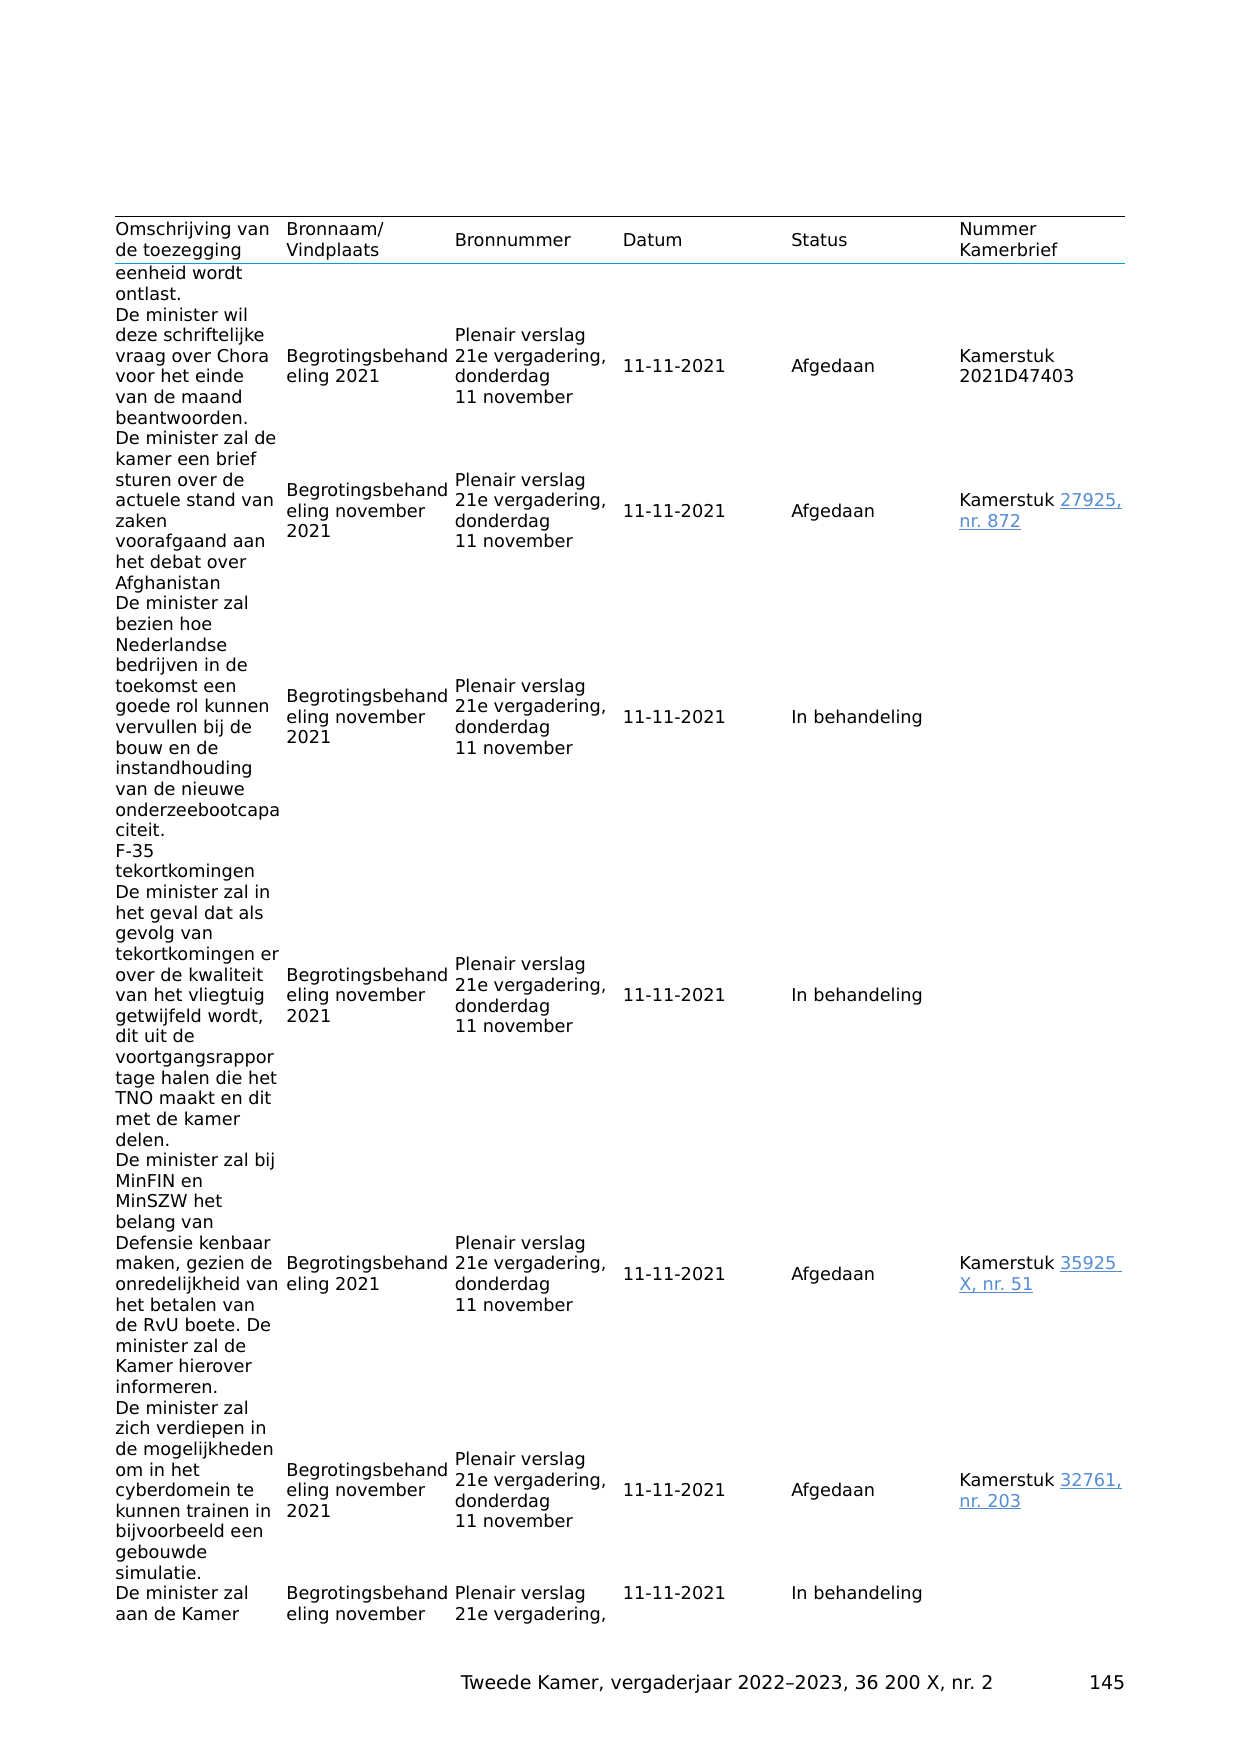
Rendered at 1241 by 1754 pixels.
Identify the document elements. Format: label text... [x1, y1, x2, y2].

table_cell In behandeling [788, 841, 956, 1150]
table_cell [956, 1583, 1125, 1624]
table_cell [620, 264, 788, 304]
table_cell Kamerstuk 32761, nr. 203 [956, 1398, 1125, 1583]
table_cell Status [788, 217, 956, 263]
table_cell 11-11-2021 [620, 428, 788, 593]
table_cell Afgedaan [788, 428, 956, 593]
table_cell 11-11-2021 [620, 841, 788, 1150]
table_cell Begrotingsbehandeling november 2021 [283, 841, 452, 1150]
table_cell Begrotingsbehandeling november 2021 [283, 593, 452, 841]
table_cell Kamerstuk 27925, nr. 872 [956, 428, 1125, 593]
table_cell [452, 264, 620, 304]
table_cell De minister zal aan de Kamer [115, 1583, 283, 1624]
table_cell eenheid wordt ontlast. [115, 264, 283, 304]
table_cell Plenair verslag 21e vergadering, donderdag 11 november [452, 593, 620, 841]
table_cell Omschrijving van de toezegging [115, 217, 283, 263]
table_cell In behandeling [788, 1583, 956, 1624]
table_cell Afgedaan [788, 305, 956, 428]
table_cell Kamerstuk 2021D47403 [956, 305, 1125, 428]
table_cell Begrotingsbehandeling november 2021 [283, 428, 452, 593]
table_cell De minister zal bezien hoe Nederlandse bedrijven in de toekomst een goede rol kunnen vervullen bij de bouw en de instandhouding van de nieuwe onderzeebootcapaciteit. [115, 593, 283, 841]
table_cell Plenair verslag 21e vergadering, donderdag 11 november [452, 305, 620, 428]
table_cell Bronnummer [452, 217, 620, 263]
table_cell Afgedaan [788, 1398, 956, 1583]
table_cell Datum [620, 217, 788, 263]
table_cell 11-11-2021 [620, 1398, 788, 1583]
table_cell 11-11-2021 [620, 1583, 788, 1624]
table_cell Begrotingsbehandeling 2021 [283, 305, 452, 428]
table_cell Afgedaan [788, 1150, 956, 1398]
table_cell De minister zal bij MinFIN en MinSZW het belang van Defensie kenbaar maken, gezien de onredelijkheid van het betalen van de RvU boete. De minister zal de Kamer hierover informeren. [115, 1150, 283, 1398]
table_cell Nummer Kamerbrief [956, 217, 1125, 263]
table_cell Plenair verslag 21e vergadering, [452, 1583, 620, 1624]
table_cell Plenair verslag 21e vergadering, donderdag 11 november [452, 1150, 620, 1398]
table_cell 11-11-2021 [620, 305, 788, 428]
table_cell De minister zal de kamer een brief sturen over de actuele stand van zaken voorafgaand aan het debat over Afghanistan [115, 428, 283, 593]
table_cell De minister zal zich verdiepen in de mogelijkheden om in het cyberdomein te kunnen trainen in bijvoorbeeld een gebouwde simulatie. [115, 1398, 283, 1583]
table_cell [956, 264, 1125, 304]
table_cell 11-11-2021 [620, 1150, 788, 1398]
table_cell Begrotingsbehandeling november [283, 1583, 452, 1624]
table_cell De minister wil deze schriftelijke vraag over Chora voor het einde van de maand beantwoorden. [115, 305, 283, 428]
table_cell Plenair verslag 21e vergadering, donderdag 11 november [452, 1398, 620, 1583]
table_cell 11-11-2021 [620, 593, 788, 841]
table_cell Plenair verslag 21e vergadering, donderdag 11 november [452, 428, 620, 593]
table_cell [956, 841, 1125, 1150]
table_cell Plenair verslag 21e vergadering, donderdag 11 november [452, 841, 620, 1150]
table_header Tabel 53 Door bewindslieden gedane toezeggingen [115, 191, 1125, 216]
table_cell In behandeling [788, 593, 956, 841]
table_cell [788, 264, 956, 304]
table_cell Bronnaam/ Vindplaats [283, 217, 452, 263]
table_cell [956, 593, 1125, 841]
table_cell Begrotingsbehandeling 2021 [283, 1150, 452, 1398]
table_cell Begrotingsbehandeling november 2021 [283, 1398, 452, 1583]
table_cell F-35 tekortkomingen De minister zal in het geval dat als gevolg van tekortkomingen er over de kwaliteit van het vliegtuig getwijfeld wordt, dit uit de voortgangsrapportage halen die het TNO maakt en dit met de kamer delen. [115, 841, 283, 1150]
table_cell Kamerstuk 35925 X, nr. 51 [956, 1150, 1125, 1398]
table_cell [283, 264, 452, 304]
